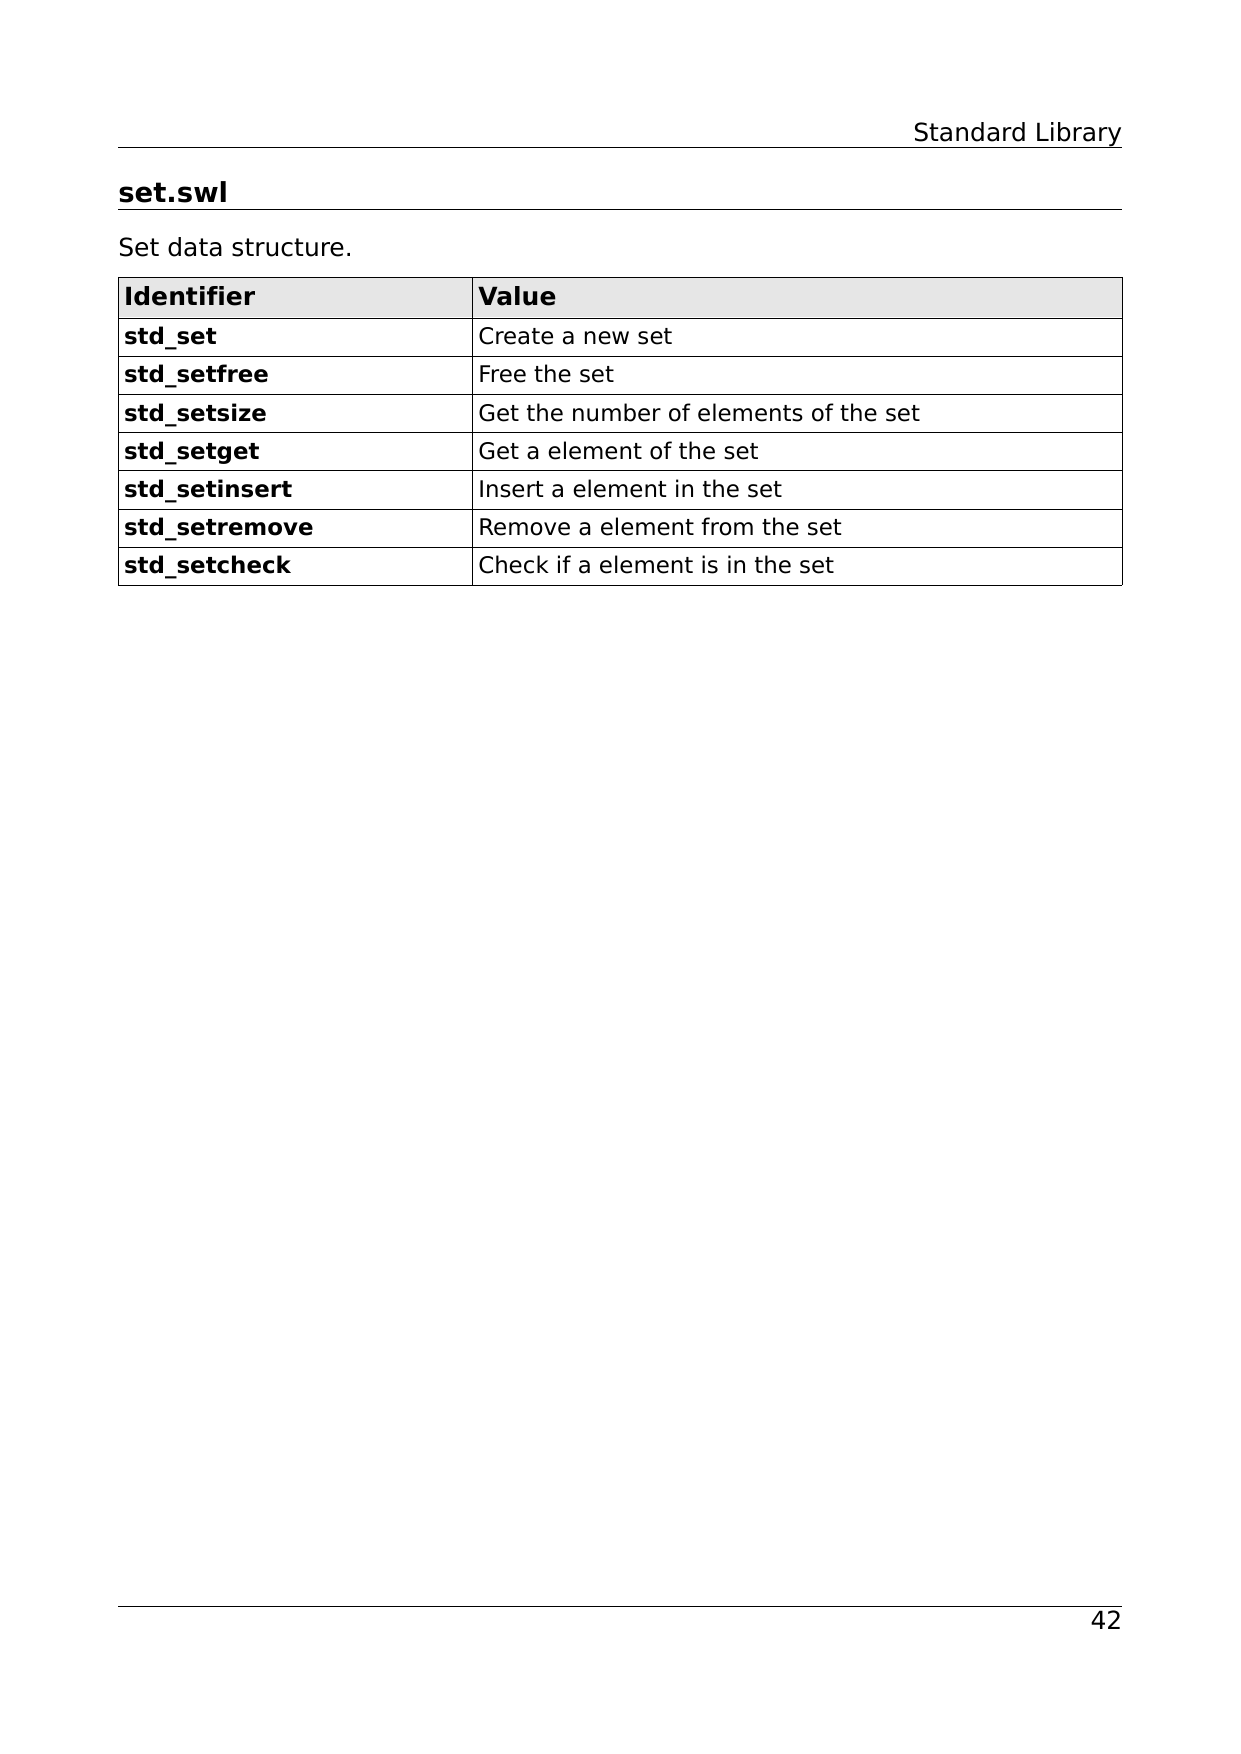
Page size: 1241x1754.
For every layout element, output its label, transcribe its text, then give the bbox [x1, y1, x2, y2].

table_cell Insert a element in the set [473, 471, 1122, 509]
table_cell std_setsize [119, 395, 472, 432]
table_cell Free the set [473, 357, 1122, 394]
table_cell std_setinsert [119, 471, 472, 509]
table_cell Check if a element is in the set [473, 548, 1122, 585]
table_cell Create a new set [473, 319, 1122, 356]
table_header Value [473, 278, 1122, 317]
table_cell std_setremove [119, 510, 472, 547]
text Set data structure. [118, 233, 1122, 262]
table_cell Get the number of elements of the set [473, 395, 1122, 432]
title set.swl [118, 177, 1122, 209]
table_header Identifier [119, 278, 472, 317]
table_cell Remove a element from the set [473, 510, 1122, 547]
table_cell std_setget [119, 433, 472, 470]
table_cell Get a element of the set [473, 433, 1122, 470]
table_cell std_set [119, 319, 472, 356]
table_cell std_setcheck [119, 548, 472, 585]
table_cell std_setfree [119, 357, 472, 394]
